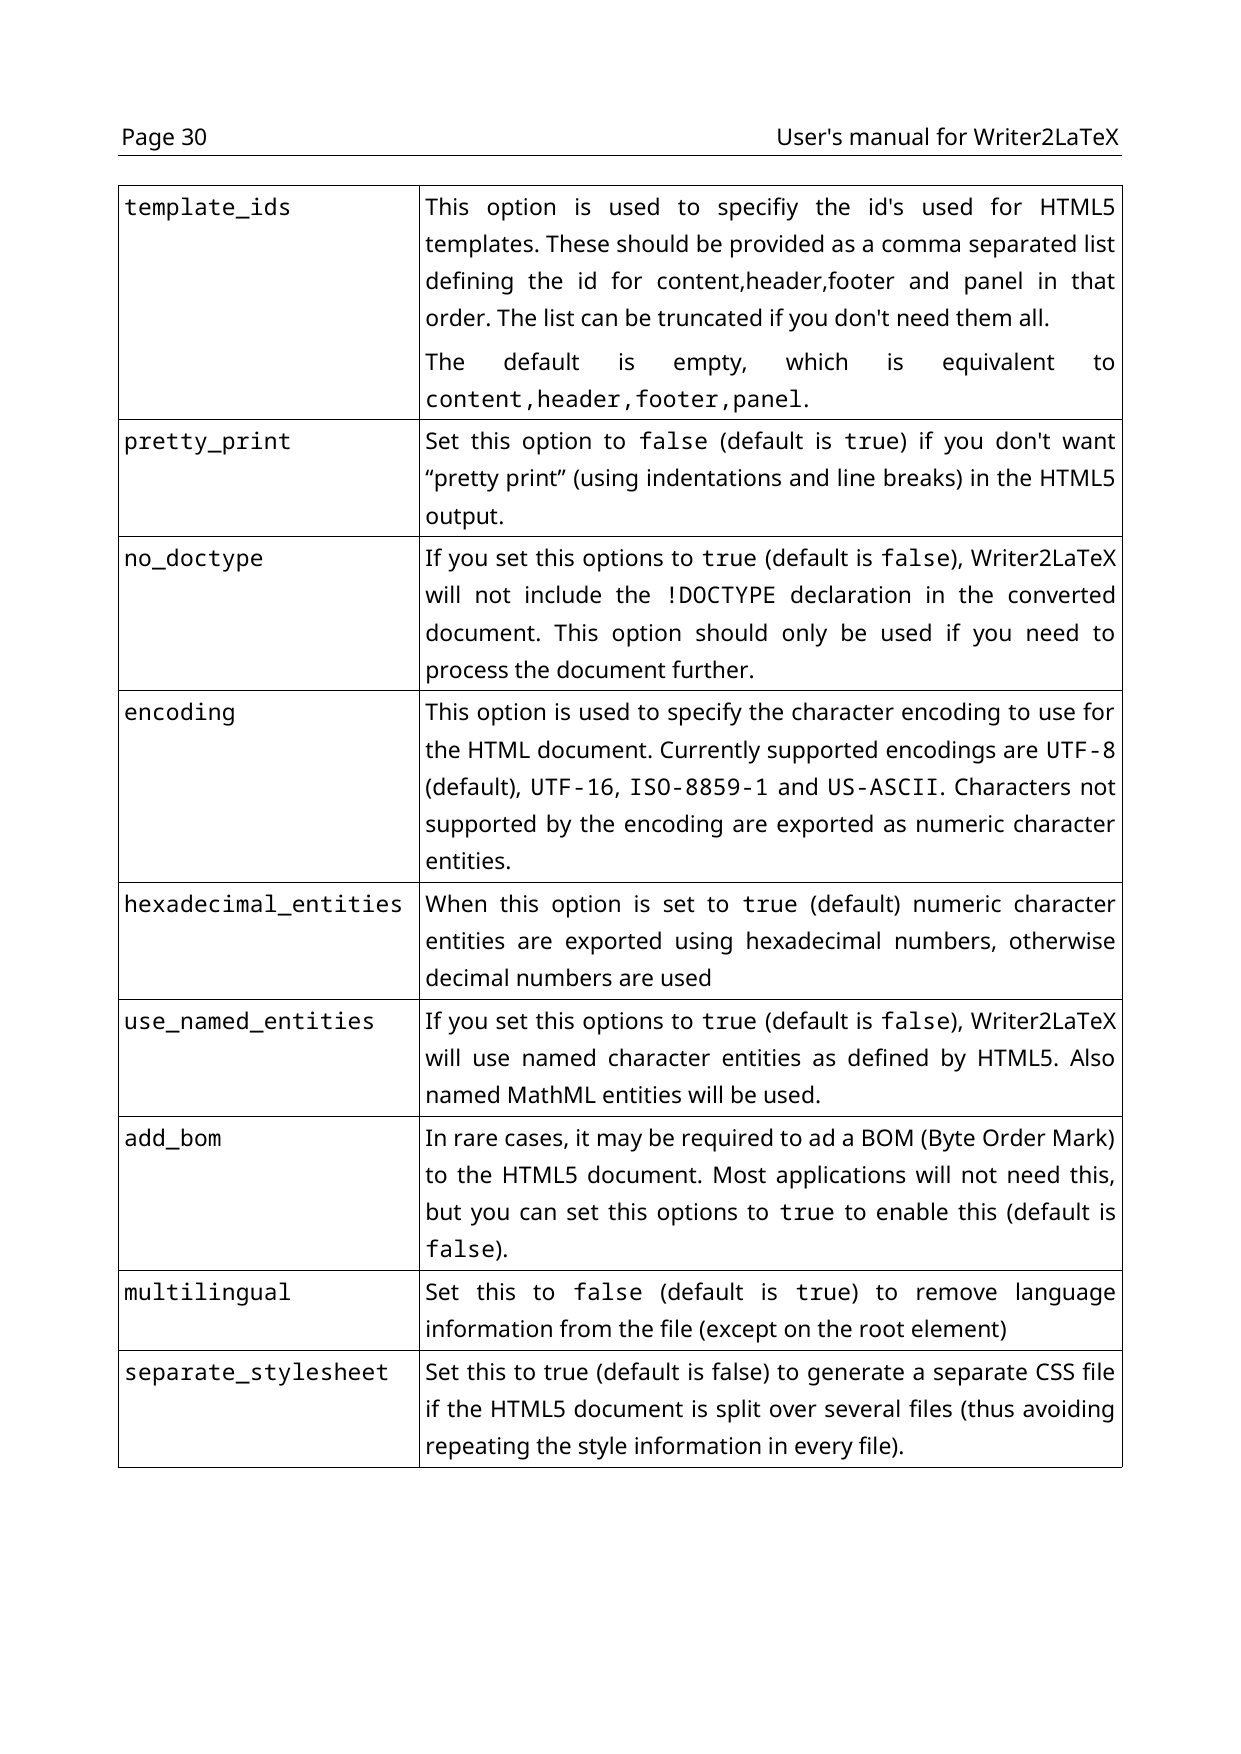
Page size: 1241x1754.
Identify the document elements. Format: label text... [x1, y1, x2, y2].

table_cell When this option is set to true (default) numeric character entities are exported using hexadecimal numbers, otherwise decimal numbers are used [420, 883, 1122, 999]
table_cell hexadecimal_entities [119, 883, 419, 999]
table_cell pretty_print [119, 420, 419, 536]
table_cell add_bom [119, 1117, 419, 1270]
table_cell Set this to true (default is false) to generate a separate CSS file if the HTML5 document is split over several files (thus avoiding repeating the style information in every file). [420, 1351, 1122, 1467]
table_cell use_named_entities [119, 1000, 419, 1116]
table_cell Set this to false (default is true) to remove language information from the file (except on the root element) [420, 1271, 1122, 1350]
table_cell If you set this options to true (default is false), Writer2LaTeX will not include the !DOCTYPE declaration in the converted document. This option should only be used if you need to process the document further. [420, 537, 1122, 690]
table_cell In rare cases, it may be required to ad a BOM (Byte Order Mark) to the HTML5 document. Most applications will not need this, but you can set this options to true to enable this (default is false). [420, 1117, 1122, 1270]
table_cell If you set this options to true (default is false), Writer2LaTeX will use named character entities as defined by HTML5. Also named MathML entities will be used. [420, 1000, 1122, 1116]
table_cell This option is used to specify the character encoding to use for the HTML document. Currently supported encodings are UTF-8 (default), UTF-16, ISO-8859-1 and US-ASCII. Characters not supported by the encoding are exported as numeric character entities. [420, 691, 1122, 882]
table_header This option is used to specifiy the id's used for HTML5 templates. These should be provided as a comma separated list defining the id for content,header,footer and panel in that order. The list can be truncated if you don't need them all. The default is empty, which is equivalent to content,header,footer,panel. [420, 186, 1122, 419]
table_cell multilingual [119, 1271, 419, 1350]
table_cell Set this option to false (default is true) if you don't want “pretty print” (using indentations and line breaks) in the HTML5 output. [420, 420, 1122, 536]
table_cell no_doctype [119, 537, 419, 690]
table_cell encoding [119, 691, 419, 882]
table_cell separate_stylesheet [119, 1351, 419, 1467]
table_header template_ids [119, 186, 419, 419]
